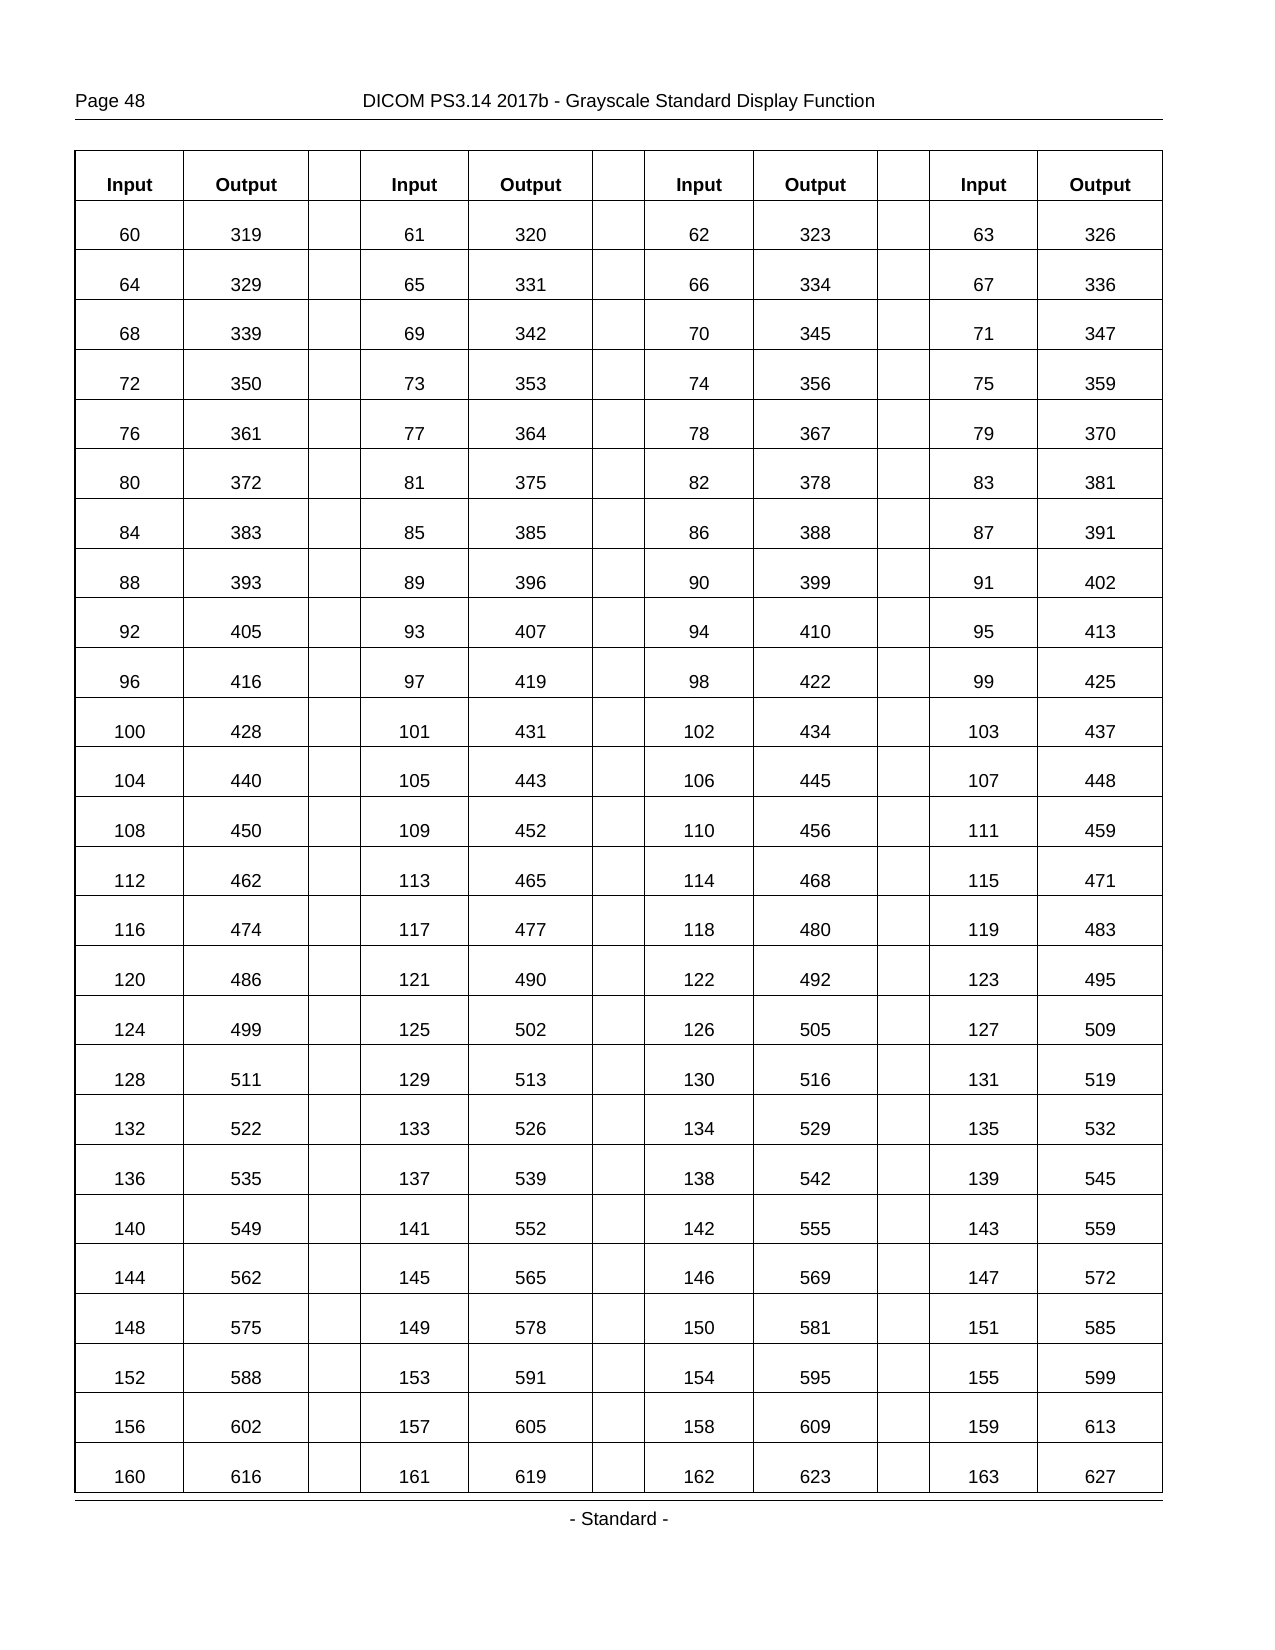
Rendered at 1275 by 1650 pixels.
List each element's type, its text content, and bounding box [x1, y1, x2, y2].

table_cell 107 [930, 747, 1037, 796]
table_cell 623 [754, 1443, 877, 1492]
table_cell [593, 598, 644, 647]
table_cell [593, 1045, 644, 1094]
table_cell [309, 1045, 360, 1094]
table_cell [593, 648, 644, 697]
table_cell [309, 201, 360, 249]
table_cell 133 [361, 1095, 468, 1144]
table_cell 60 [76, 201, 183, 249]
table_cell 326 [1038, 201, 1162, 249]
table_cell [878, 598, 929, 647]
table_cell 511 [184, 1045, 308, 1094]
table_cell [878, 1045, 929, 1094]
table_cell 323 [754, 201, 877, 249]
table_header Input [76, 151, 183, 200]
table_cell 67 [930, 250, 1037, 299]
table_cell 339 [184, 300, 308, 349]
table_cell 445 [754, 747, 877, 796]
table_cell 63 [930, 201, 1037, 249]
table_cell [878, 449, 929, 498]
table_cell [593, 499, 644, 547]
table_cell 114 [645, 847, 753, 895]
table_cell [309, 449, 360, 498]
table_cell 76 [76, 400, 183, 448]
table_cell [593, 847, 644, 895]
table_cell [309, 499, 360, 547]
table_cell 613 [1038, 1393, 1162, 1442]
table_header Output [184, 151, 308, 200]
table_cell [878, 400, 929, 448]
table_cell 149 [361, 1294, 468, 1342]
table_cell 150 [645, 1294, 753, 1342]
table_cell 393 [184, 549, 308, 597]
table_cell 140 [76, 1195, 183, 1243]
table_cell 91 [930, 549, 1037, 597]
table_cell 125 [361, 996, 468, 1044]
table_cell 407 [469, 598, 592, 647]
table_cell 132 [76, 1095, 183, 1144]
table_cell [593, 350, 644, 398]
table_cell [309, 847, 360, 895]
table_cell [309, 1443, 360, 1492]
table_cell 522 [184, 1095, 308, 1144]
table_cell 80 [76, 449, 183, 498]
table_cell 516 [754, 1045, 877, 1094]
table_cell 70 [645, 300, 753, 349]
table_cell [593, 1244, 644, 1293]
table_cell 84 [76, 499, 183, 547]
table_cell 106 [645, 747, 753, 796]
table_cell 428 [184, 698, 308, 746]
table_cell 130 [645, 1045, 753, 1094]
table_cell [878, 996, 929, 1044]
table_cell 320 [469, 201, 592, 249]
table_cell 526 [469, 1095, 592, 1144]
table_cell 443 [469, 747, 592, 796]
table_cell 361 [184, 400, 308, 448]
table_cell [878, 201, 929, 249]
table_cell 144 [76, 1244, 183, 1293]
table_cell 126 [645, 996, 753, 1044]
table_cell 413 [1038, 598, 1162, 647]
table_cell [593, 250, 644, 299]
table_cell 68 [76, 300, 183, 349]
table_cell [878, 300, 929, 349]
table_header [878, 151, 929, 200]
table_cell 124 [76, 996, 183, 1044]
table_header [593, 151, 644, 200]
table_cell 422 [754, 648, 877, 697]
table_header Output [469, 151, 592, 200]
table_cell 452 [469, 797, 592, 846]
table_cell [309, 996, 360, 1044]
table_cell [309, 698, 360, 746]
table_cell 399 [754, 549, 877, 597]
table_cell 552 [469, 1195, 592, 1243]
table_cell 88 [76, 549, 183, 597]
table_cell 359 [1038, 350, 1162, 398]
table_cell [593, 400, 644, 448]
table_cell 92 [76, 598, 183, 647]
table_cell 69 [361, 300, 468, 349]
table_cell 142 [645, 1195, 753, 1243]
table_cell [878, 1294, 929, 1342]
table_cell 477 [469, 896, 592, 945]
table_cell 156 [76, 1393, 183, 1442]
table_cell [878, 1145, 929, 1193]
table_cell 483 [1038, 896, 1162, 945]
table_cell 141 [361, 1195, 468, 1243]
table_cell [309, 598, 360, 647]
table_header Output [1038, 151, 1162, 200]
table_cell 578 [469, 1294, 592, 1342]
table_cell 148 [76, 1294, 183, 1342]
table_cell 159 [930, 1393, 1037, 1442]
table_cell 434 [754, 698, 877, 746]
table_cell [593, 1294, 644, 1342]
table_cell [878, 1195, 929, 1243]
table_cell 364 [469, 400, 592, 448]
table_cell [593, 1145, 644, 1193]
table_cell 562 [184, 1244, 308, 1293]
table_cell 569 [754, 1244, 877, 1293]
table_cell 102 [645, 698, 753, 746]
table_cell 94 [645, 598, 753, 647]
table_cell 539 [469, 1145, 592, 1193]
table_cell 627 [1038, 1443, 1162, 1492]
table_cell 405 [184, 598, 308, 647]
table_cell 117 [361, 896, 468, 945]
table_cell 591 [469, 1344, 592, 1392]
table_cell [593, 698, 644, 746]
table_cell 616 [184, 1443, 308, 1492]
table_cell 356 [754, 350, 877, 398]
table_cell 104 [76, 747, 183, 796]
table_cell 73 [361, 350, 468, 398]
table_cell [593, 300, 644, 349]
table_cell 513 [469, 1045, 592, 1094]
table_cell 462 [184, 847, 308, 895]
table_cell [593, 1393, 644, 1442]
table_cell 575 [184, 1294, 308, 1342]
table_cell 100 [76, 698, 183, 746]
table_cell 134 [645, 1095, 753, 1144]
table_cell [593, 996, 644, 1044]
table_cell [309, 300, 360, 349]
table_cell 86 [645, 499, 753, 547]
table_cell 437 [1038, 698, 1162, 746]
table_cell 565 [469, 1244, 592, 1293]
table_cell 416 [184, 648, 308, 697]
table_cell 119 [930, 896, 1037, 945]
table_cell 61 [361, 201, 468, 249]
table_cell [878, 896, 929, 945]
table_cell [593, 449, 644, 498]
table_cell 425 [1038, 648, 1162, 697]
table_cell 74 [645, 350, 753, 398]
table_cell 468 [754, 847, 877, 895]
table_cell 97 [361, 648, 468, 697]
table_cell 151 [930, 1294, 1037, 1342]
table_cell [309, 549, 360, 597]
table_cell 572 [1038, 1244, 1162, 1293]
table_cell 370 [1038, 400, 1162, 448]
table_cell 137 [361, 1145, 468, 1193]
table_cell 505 [754, 996, 877, 1044]
table_cell [593, 797, 644, 846]
table_cell [309, 648, 360, 697]
table_cell 378 [754, 449, 877, 498]
table_cell 495 [1038, 946, 1162, 995]
table_cell 129 [361, 1045, 468, 1094]
table_cell [593, 946, 644, 995]
table_cell [309, 1244, 360, 1293]
table_cell 350 [184, 350, 308, 398]
table_cell 542 [754, 1145, 877, 1193]
table_cell [878, 350, 929, 398]
table_cell 128 [76, 1045, 183, 1094]
table_cell [309, 1344, 360, 1392]
table_cell 98 [645, 648, 753, 697]
table_cell 347 [1038, 300, 1162, 349]
table_cell 549 [184, 1195, 308, 1243]
table_cell [309, 350, 360, 398]
table_cell [593, 747, 644, 796]
table_cell 65 [361, 250, 468, 299]
table_header Input [361, 151, 468, 200]
table_cell 331 [469, 250, 592, 299]
table_cell 609 [754, 1393, 877, 1442]
table_cell 519 [1038, 1045, 1162, 1094]
table_cell 112 [76, 847, 183, 895]
table_cell 385 [469, 499, 592, 547]
table_cell 599 [1038, 1344, 1162, 1392]
table_cell 90 [645, 549, 753, 597]
table_cell 147 [930, 1244, 1037, 1293]
table_cell [878, 1443, 929, 1492]
table_cell 490 [469, 946, 592, 995]
table_cell 336 [1038, 250, 1162, 299]
table_cell [878, 549, 929, 597]
table_cell 391 [1038, 499, 1162, 547]
table_cell [878, 1244, 929, 1293]
table_cell [878, 648, 929, 697]
table_cell 499 [184, 996, 308, 1044]
table_cell [309, 1145, 360, 1193]
table_cell [309, 400, 360, 448]
table_cell [309, 896, 360, 945]
table_cell 465 [469, 847, 592, 895]
table_cell 79 [930, 400, 1037, 448]
table_cell [309, 1195, 360, 1243]
table_cell 585 [1038, 1294, 1162, 1342]
table_cell 152 [76, 1344, 183, 1392]
table_cell [309, 1393, 360, 1442]
table_cell 319 [184, 201, 308, 249]
table_cell 118 [645, 896, 753, 945]
table_cell 559 [1038, 1195, 1162, 1243]
table_cell 109 [361, 797, 468, 846]
table_cell 459 [1038, 797, 1162, 846]
table_cell 588 [184, 1344, 308, 1392]
table_cell [878, 698, 929, 746]
table_cell [593, 201, 644, 249]
table_cell 139 [930, 1145, 1037, 1193]
table_cell 353 [469, 350, 592, 398]
table_cell [878, 747, 929, 796]
table_cell 619 [469, 1443, 592, 1492]
table_cell [593, 1443, 644, 1492]
table_cell 85 [361, 499, 468, 547]
table_cell 71 [930, 300, 1037, 349]
table_cell [878, 797, 929, 846]
table_cell [309, 1095, 360, 1144]
table_cell 602 [184, 1393, 308, 1442]
table_cell 595 [754, 1344, 877, 1392]
table_cell 480 [754, 896, 877, 945]
table_cell [878, 1344, 929, 1392]
table_cell 161 [361, 1443, 468, 1492]
table_cell 120 [76, 946, 183, 995]
table_cell 131 [930, 1045, 1037, 1094]
table_cell 529 [754, 1095, 877, 1144]
table_cell 372 [184, 449, 308, 498]
table_cell 62 [645, 201, 753, 249]
table_cell [309, 250, 360, 299]
table_cell 83 [930, 449, 1037, 498]
table_cell 154 [645, 1344, 753, 1392]
table_cell 138 [645, 1145, 753, 1193]
table_cell [878, 1095, 929, 1144]
table_cell 502 [469, 996, 592, 1044]
table_cell 82 [645, 449, 753, 498]
table_cell 474 [184, 896, 308, 945]
table_cell [878, 847, 929, 895]
table_cell 123 [930, 946, 1037, 995]
table_cell 450 [184, 797, 308, 846]
table_cell [878, 946, 929, 995]
table_cell 509 [1038, 996, 1162, 1044]
table_cell [878, 250, 929, 299]
table_cell 402 [1038, 549, 1162, 597]
table_cell [593, 1095, 644, 1144]
table_cell 440 [184, 747, 308, 796]
table_cell [309, 797, 360, 846]
table_cell 342 [469, 300, 592, 349]
table_cell 410 [754, 598, 877, 647]
table_cell [593, 1344, 644, 1392]
table_cell 81 [361, 449, 468, 498]
table_cell 93 [361, 598, 468, 647]
table_cell [309, 946, 360, 995]
table_cell 110 [645, 797, 753, 846]
table_cell 155 [930, 1344, 1037, 1392]
table_cell 121 [361, 946, 468, 995]
table_cell [593, 896, 644, 945]
table_cell [309, 747, 360, 796]
table_cell [878, 499, 929, 547]
table_cell 383 [184, 499, 308, 547]
table_cell 77 [361, 400, 468, 448]
table_header Input [645, 151, 753, 200]
table_header Output [754, 151, 877, 200]
table_cell 158 [645, 1393, 753, 1442]
table_cell 431 [469, 698, 592, 746]
table_cell 127 [930, 996, 1037, 1044]
table_cell 143 [930, 1195, 1037, 1243]
table_cell [593, 1195, 644, 1243]
table_cell 486 [184, 946, 308, 995]
table_cell 329 [184, 250, 308, 299]
table_cell 99 [930, 648, 1037, 697]
table_header Input [930, 151, 1037, 200]
table_cell 78 [645, 400, 753, 448]
table_cell 345 [754, 300, 877, 349]
table_header [309, 151, 360, 200]
table_cell 334 [754, 250, 877, 299]
table_cell [593, 549, 644, 597]
table_cell 157 [361, 1393, 468, 1442]
table_cell 108 [76, 797, 183, 846]
table_cell 381 [1038, 449, 1162, 498]
table_cell 135 [930, 1095, 1037, 1144]
table_cell 111 [930, 797, 1037, 846]
table_cell 75 [930, 350, 1037, 398]
table_cell [878, 1393, 929, 1442]
table_cell 388 [754, 499, 877, 547]
table_cell 605 [469, 1393, 592, 1442]
table_cell 535 [184, 1145, 308, 1193]
table_cell 581 [754, 1294, 877, 1342]
table_cell 532 [1038, 1095, 1162, 1144]
table_cell [309, 1294, 360, 1342]
table_cell 146 [645, 1244, 753, 1293]
table_cell 136 [76, 1145, 183, 1193]
table_cell 153 [361, 1344, 468, 1392]
table_cell 448 [1038, 747, 1162, 796]
table_cell 145 [361, 1244, 468, 1293]
table_cell 160 [76, 1443, 183, 1492]
table_cell 471 [1038, 847, 1162, 895]
table_cell 115 [930, 847, 1037, 895]
table_cell 122 [645, 946, 753, 995]
table_cell 492 [754, 946, 877, 995]
table_cell 375 [469, 449, 592, 498]
table_cell 116 [76, 896, 183, 945]
table_cell 163 [930, 1443, 1037, 1492]
table_cell 545 [1038, 1145, 1162, 1193]
table_cell 87 [930, 499, 1037, 547]
table_cell 367 [754, 400, 877, 448]
table_cell 95 [930, 598, 1037, 647]
table_cell 396 [469, 549, 592, 597]
table_cell 101 [361, 698, 468, 746]
table_cell 419 [469, 648, 592, 697]
table_cell 64 [76, 250, 183, 299]
table_cell 162 [645, 1443, 753, 1492]
table_cell 113 [361, 847, 468, 895]
table_cell 555 [754, 1195, 877, 1243]
table_cell 105 [361, 747, 468, 796]
table_cell 89 [361, 549, 468, 597]
table_cell 72 [76, 350, 183, 398]
table_cell 66 [645, 250, 753, 299]
table_cell 456 [754, 797, 877, 846]
table_cell 96 [76, 648, 183, 697]
table_cell 103 [930, 698, 1037, 746]
